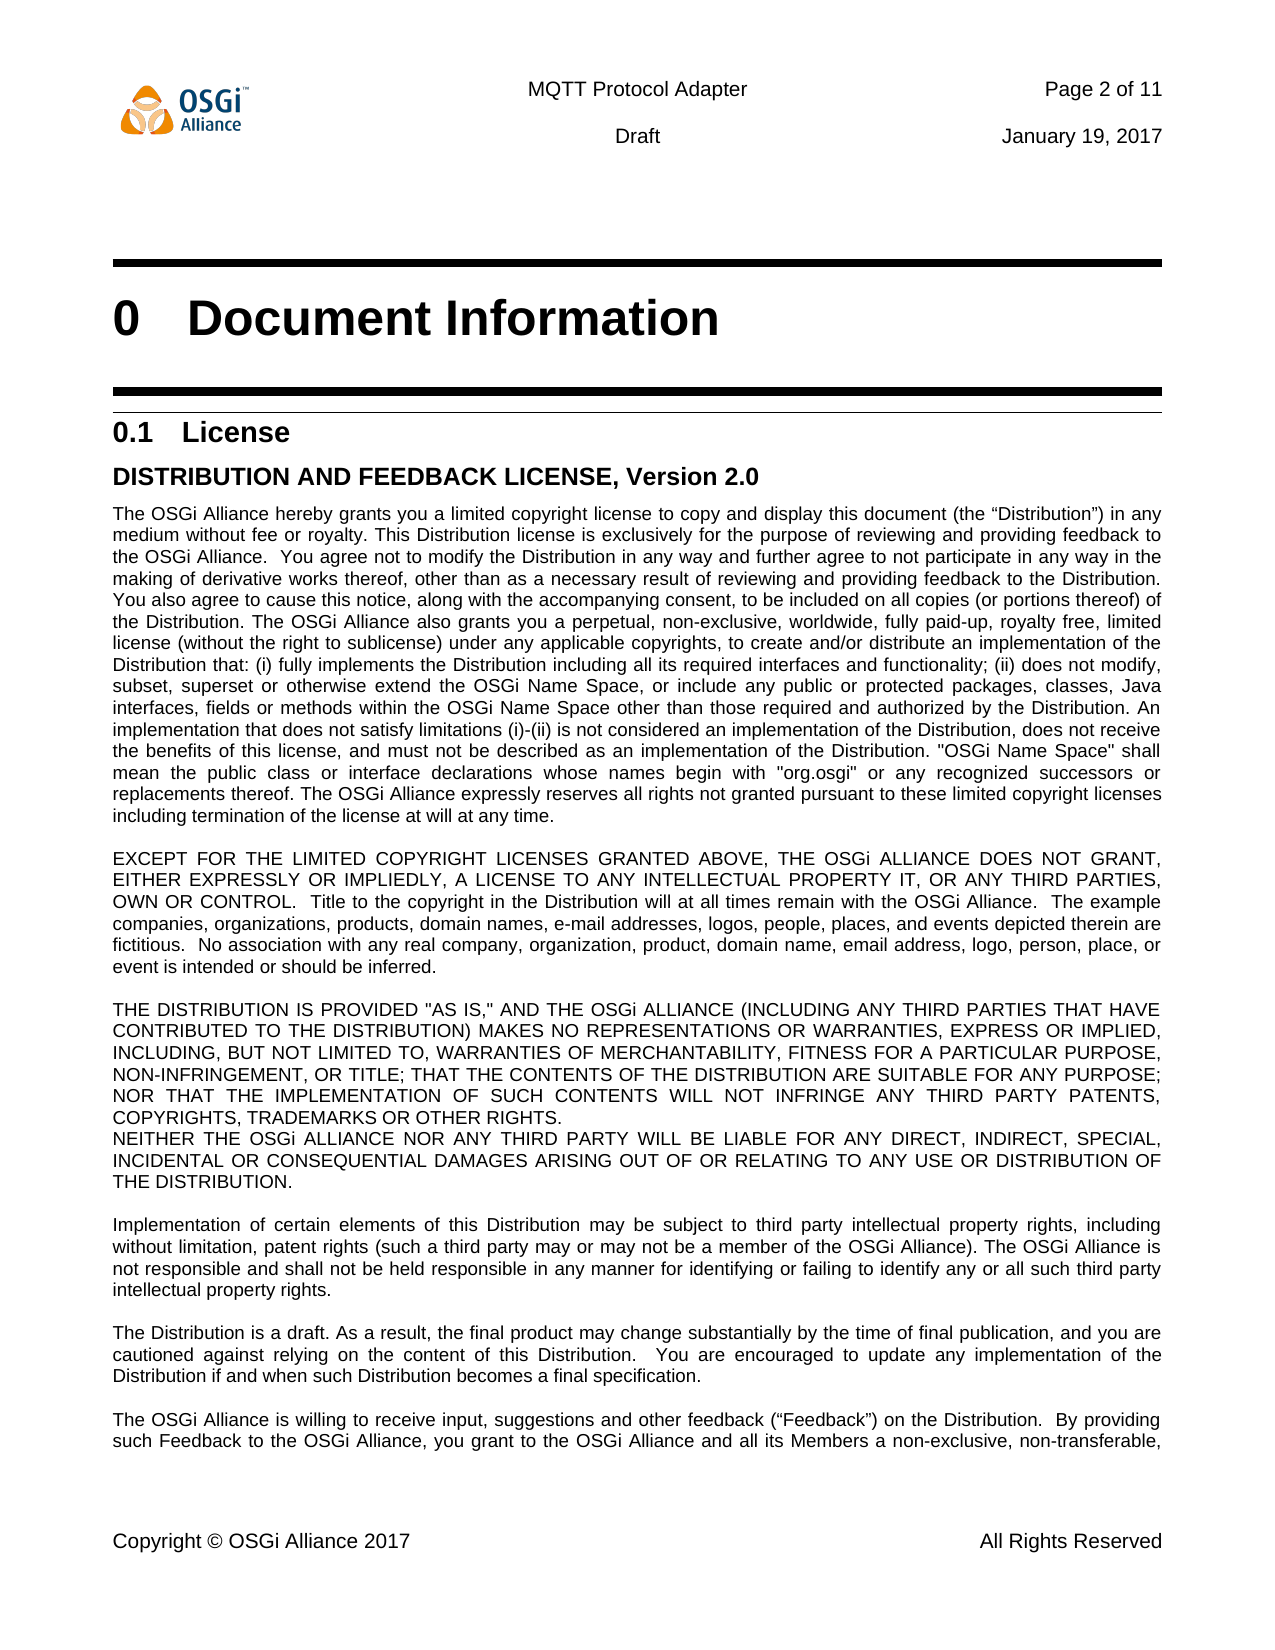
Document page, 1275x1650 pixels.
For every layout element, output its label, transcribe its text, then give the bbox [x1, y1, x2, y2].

text THE DISTRIBUTION IS PROVIDED "AS IS," AND THE OSGi ALLIANCE (INCLUDING ANY THIRD PARTIES THAT HAVE CONTRIBUTED TO THE DISTRIBUTION) MAKES NO REPRESENTATIONS OR WARRANTIES, EXPRESS OR IMPLIED, INCLUDING, BUT NOT LIMITED TO, WARRANTIES OF MERCHANTABILITY, FITNESS FOR A PARTICULAR PURPOSE, NON-INFRINGEMENT, OR TITLE; THAT THE CONTENTS OF THE DISTRIBUTION ARE SUITABLE FOR ANY PURPOSE; NOR THAT THE IMPLEMENTATION OF SUCH CONTENTS WILL NOT INFRINGE ANY THIRD PARTY PATENTS, COPYRIGHTS, TRADEMARKS OR OTHER RIGHTS. [112, 999, 1162, 1128]
text Implementation of certain elements of this Distribution may be subject to third party intellectual property rights, including without limitation, patent rights (such a third party may or may not be a member of the OSGi Alliance). The OSGi Alliance is not responsible and shall not be held responsible in any manner for identifying or failing to identify any or all such third party intellectual property rights. [112, 1214, 1162, 1301]
subtitle Document Information [112, 260, 1162, 396]
text DISTRIBUTION AND FEEDBACK LICENSE, Version 2.0 [112, 461, 1162, 490]
text EXCEPT FOR THE LIMITED COPYRIGHT LICENSES GRANTED ABOVE, THE OSGi ALLIANCE DOES NOT GRANT, EITHER EXPRESSLY OR IMPLIEDLY, A LICENSE TO ANY INTELLECTUAL PROPERTY IT, OR ANY THIRD PARTIES, OWN OR CONTROL. Title to the copyright in the Distribution will at all times remain with the OSGi Alliance. The example companies, organizations, products, domain names, e-mail addresses, logos, people, places, and events depicted therein are fictitious. No association with any real company, organization, product, domain name, email address, logo, person, place, or event is intended or should be inferred. [112, 848, 1162, 977]
text The OSGi Alliance hereby grants you a limited copyright license to copy and display this document (the “Distribution”) in any medium without fee or royalty. This Distribution license is exclusively for the purpose of reviewing and providing feedback to the OSGi Alliance. You agree not to modify the Distribution in any way and further agree to not participate in any way in the making of derivative works thereof, other than as a necessary result of reviewing and providing feedback to the Distribution. You also agree to cause this notice, along with the accompanying consent, to be included on all copies (or portions thereof) of the Distribution. The OSGi Alliance also grants you a perpetual, non-exclusive, worldwide, fully paid-up, royalty free, limited license (without the right to sublicense) under any applicable copyrights, to create and/or distribute an implementation of the Distribution that: (i) fully implements the Distribution including all its required interfaces and functionality; (ii) does not modify, subset, superset or otherwise extend the OSGi Name Space, or include any public or protected packages, classes, Java interfaces, fields or methods within the OSGi Name Space other than those required and authorized by the Distribution. An implementation that does not satisfy limitations (i)-(ii) is not considered an implementation of the Distribution, does not receive the benefits of this license, and must not be described as an implementation of the Distribution. "OSGi Name Space" shall mean the public class or interface declarations whose names begin with "org.osgi" or any recognized successors or replacements thereof. The OSGi Alliance expressly reserves all rights not granted pursuant to these limited copyright licenses including termination of the license at will at any time. [112, 503, 1162, 826]
picture [113, 78, 257, 142]
subtitle License [112, 413, 1162, 449]
text The Distribution is a draft. As a result, the final product may change substantially by the time of final publication, and you are cautioned against relying on the content of this Distribution. You are encouraged to update any implementation of the Distribution if and when such Distribution becomes a final specification. [112, 1322, 1162, 1387]
text NEITHER THE OSGi ALLIANCE NOR ANY THIRD PARTY WILL BE LIABLE FOR ANY DIRECT, INDIRECT, SPECIAL, INCIDENTAL OR CONSEQUENTIAL DAMAGES ARISING OUT OF OR RELATING TO ANY USE OR DISTRIBUTION OF THE DISTRIBUTION. [112, 1128, 1162, 1193]
text The OSGi Alliance is willing to receive input, suggestions and other feedback (“Feedback”) on the Distribution. By providing such Feedback to the OSGi Alliance, you grant to the OSGi Alliance and all its Members a non-exclusive, non-transferable, [112, 1408, 1162, 1451]
